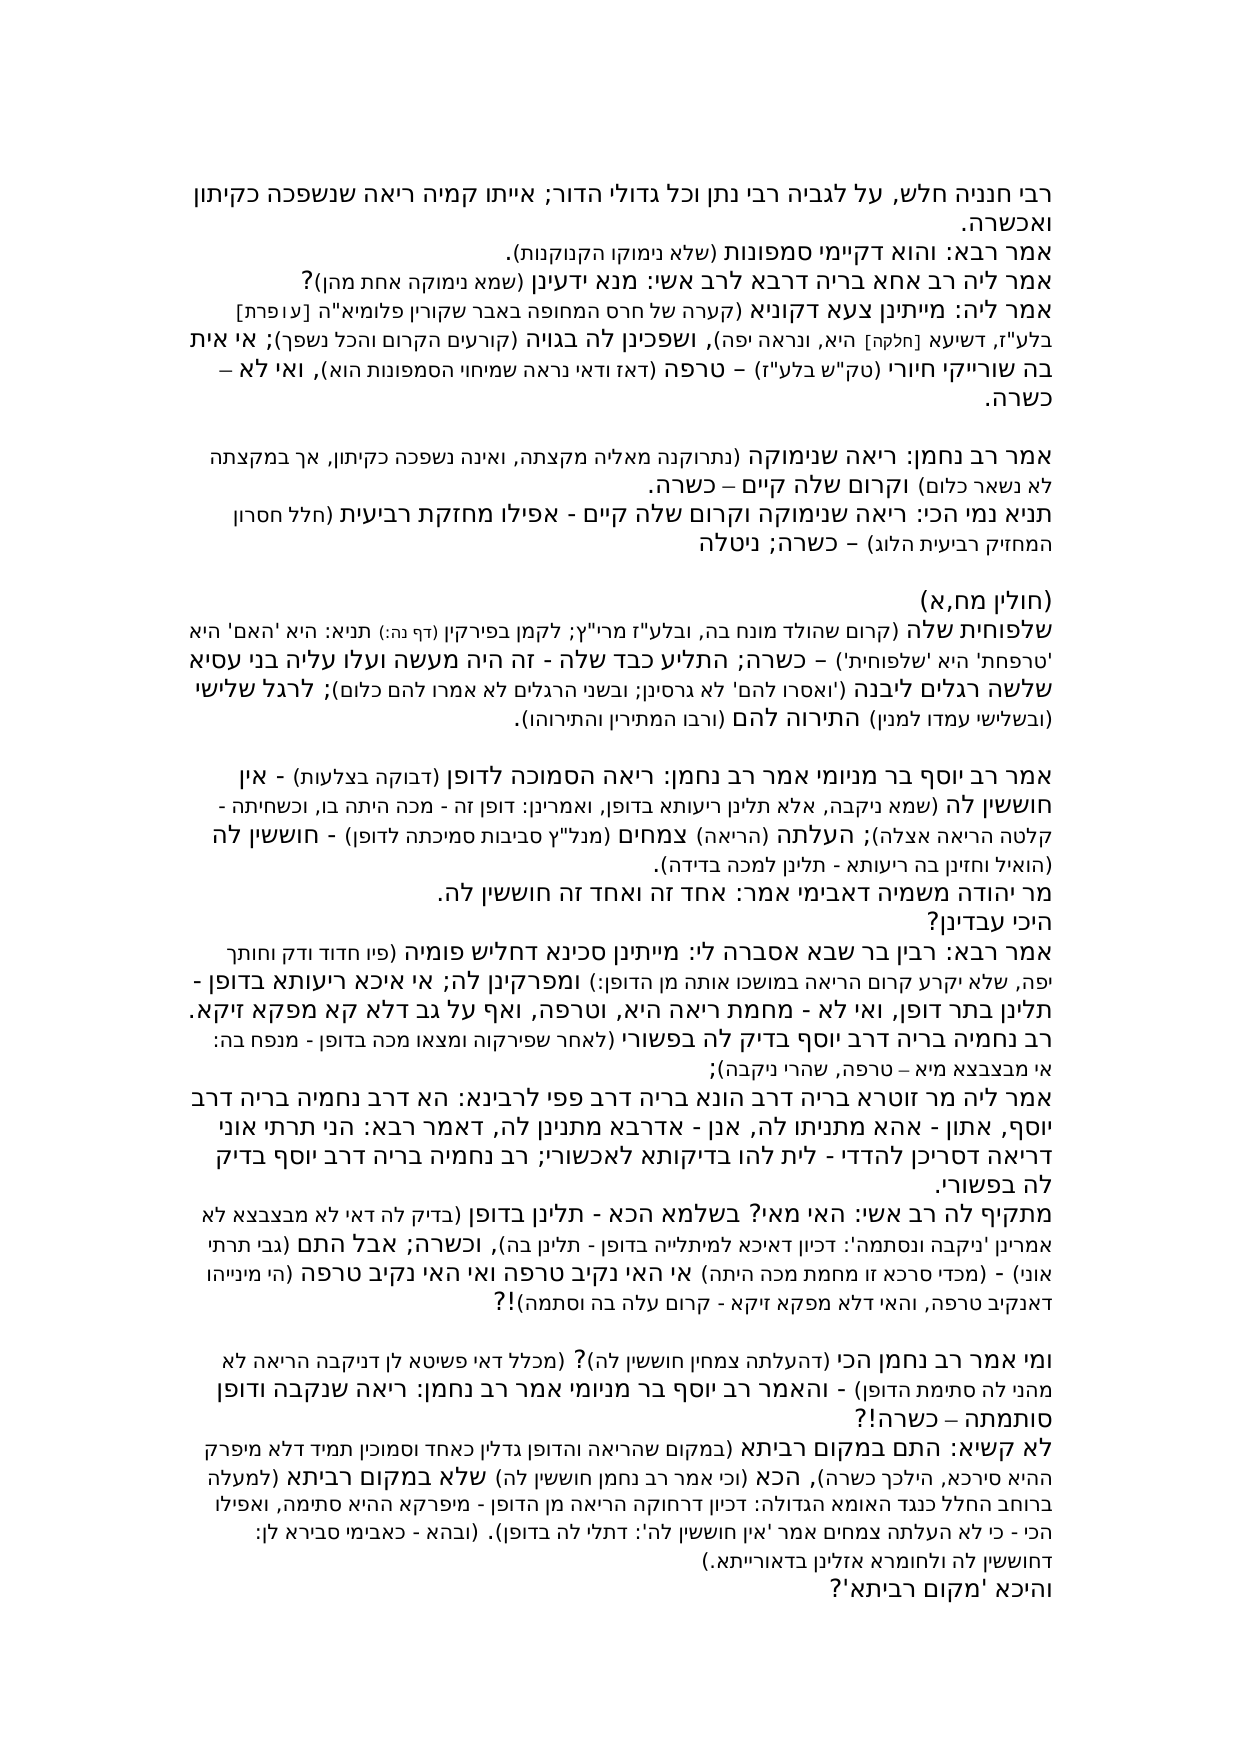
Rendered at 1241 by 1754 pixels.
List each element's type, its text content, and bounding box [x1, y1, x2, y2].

text אמר רב נחמן: ריאה שנימוקה (נתרוקנה מאליה מקצתה, ואינה נשפכה כקיתון, אך במקצתה לא נשאר כלום) וקרום שלה קיים – כשרה. [187, 441, 1053, 499]
text אמר רב יוסף בר מניומי אמר רב נחמן: ריאה הסמוכה לדופן (דבוקה בצלעות) - אין חוששין לה (שמא ניקבה, אלא תלינן ריעותא בדופן, ואמרינן: דופן זה - מכה היתה בו, וכשחיתה - קלטה הריאה אצלה); העלתה (הריאה) צמחים (מנל"ץ סביבות סמיכתה לדופן) - חוששין לה (הואיל וחזינן בה ריעותא - תלינן למכה בדידה). [187, 761, 1053, 878]
text אמר ליה רב אחא בריה דרבא לרב אשי: מנא ידעינן (שמא נימוקה אחת מהן)? [187, 266, 1053, 295]
text אמר רבא: והוא דקיימי סמפונות (שלא נימוקו הקנוקנות). [187, 237, 1053, 266]
text תניא נמי הכי: ריאה שנימוקה וקרום שלה קיים - אפילו מחזקת רביעית (חלל חסרון המחזיק רביעית הלוג) – כשרה; ניטלה [187, 499, 1053, 558]
text והיכא 'מקום רביתא'? [187, 1574, 1053, 1603]
text לא קשיא: התם במקום רביתא (במקום שהריאה והדופן גדלין כאחד וסמוכין תמיד דלא מיפרק ההיא סירכא, הילכך כשרה), הכא (וכי אמר רב נחמן חוששין לה) שלא במקום רביתא (למעלה ברוחב החלל כנגד האומא הגדולה: דכיון דרחוקה הריאה מן הדופן - מיפרקא ההיא סתימה, ואפילו הכי - כי לא העלתה צמחים אמר 'אין חוששין לה': דתלי לה בדופן). (ובהא - כאבימי סבירא לן: דחוששין לה ולחומרא אזלינן בדאורייתא.) [187, 1433, 1053, 1574]
text אמר ליה: מייתינן צעא דקוניא (קערה של חרס המחופה באבר שקורין פלומיא"ה [עופרת] בלע"ז, דשיעא [חלקה] היא, ונראה יפה), ושפכינן לה בגויה (קורעים הקרום והכל נשפך); אי אית בה שורייקי חיורי (טק"ש בלע"ז) – טרפה (דאז ודאי נראה שמיחוי הסמפונות הוא), ואי לא – כשרה. [187, 295, 1053, 412]
text שלפוחית שלה (קרום שהולד מונח בה, ובלע"ז מרי"ץ; לקמן בפירקין (דף נה:) תניא: היא 'האם' היא 'טרפחת' היא 'שלפוחית') – כשרה; התליע כבד שלה - זה היה מעשה ועלו עליה בני עסיא שלשה רגלים ליבנה ('ואסרו להם' לא גרסינן; ובשני הרגלים לא אמרו להם כלום); לרגל שלישי (ובשלישי עמדו למנין) התירוה להם (ורבו המתירין והתירוהו). [187, 616, 1053, 733]
text אמר רבא: רבין בר שבא אסברה לי: מייתינן סכינא דחליש פומיה (פיו חדוד ודק וחותך יפה, שלא יקרע קרום הריאה במושכו אותה מן הדופן:) ומפרקינן לה; אי איכא ריעותא בדופן - תלינן בתר דופן, ואי לא - מחמת ריאה היא, וטרפה, ואף על גב דלא קא מפקא זיקא. [187, 937, 1053, 1024]
text ומי אמר רב נחמן הכי (דהעלתה צמחין חוששין לה)? (מכלל דאי פשיטא לן דניקבה הריאה לא מהני לה סתימת הדופן) - והאמר רב יוסף בר מניומי אמר רב נחמן: ריאה שנקבה ודופן סותמתה – כשרה!? [187, 1345, 1053, 1433]
text היכי עבדינן? [187, 907, 1053, 937]
text רב נחמיה בריה דרב יוסף בדיק לה בפשורי (לאחר שפירקוה ומצאו מכה בדופן - מנפח בה: אי מבצבצא מיא – טרפה, שהרי ניקבה); [187, 1024, 1053, 1083]
text (חולין מח,א) [187, 587, 1053, 616]
text מתקיף לה רב אשי: האי מאי? בשלמא הכא - תלינן בדופן (בדיק לה דאי לא מבצבצא לא אמרינן 'ניקבה ונסתמה': דכיון דאיכא למיתלייה בדופן - תלינן בה), וכשרה; אבל התם (גבי תרתי אוני) - (מכדי סרכא זו מחמת מכה היתה) אי האי נקיב טרפה ואי האי נקיב טרפה (הי מינייהו דאנקיב טרפה, והאי דלא מפקא זיקא - קרום עלה בה וסתמה)!? [187, 1200, 1053, 1317]
text מר יהודה משמיה דאבימי אמר: אחד זה ואחד זה חוששין לה. [187, 878, 1053, 907]
text אמר ליה מר זוטרא בריה דרב הונא בריה דרב פפי לרבינא: הא דרב נחמיה בריה דרב יוסף, אתון - אהא מתניתו לה, אנן - אדרבא מתנינן לה, דאמר רבא: הני תרתי אוני דריאה דסריכן להדדי - לית להו בדיקותא לאכשורי; רב נחמיה בריה דרב יוסף בדיק לה בפשורי. [187, 1083, 1053, 1200]
text רבי חנניה חלש, על לגביה רבי נתן וכל גדולי הדור; אייתו קמיה ריאה שנשפכה כקיתון ואכשרה. [187, 179, 1053, 237]
